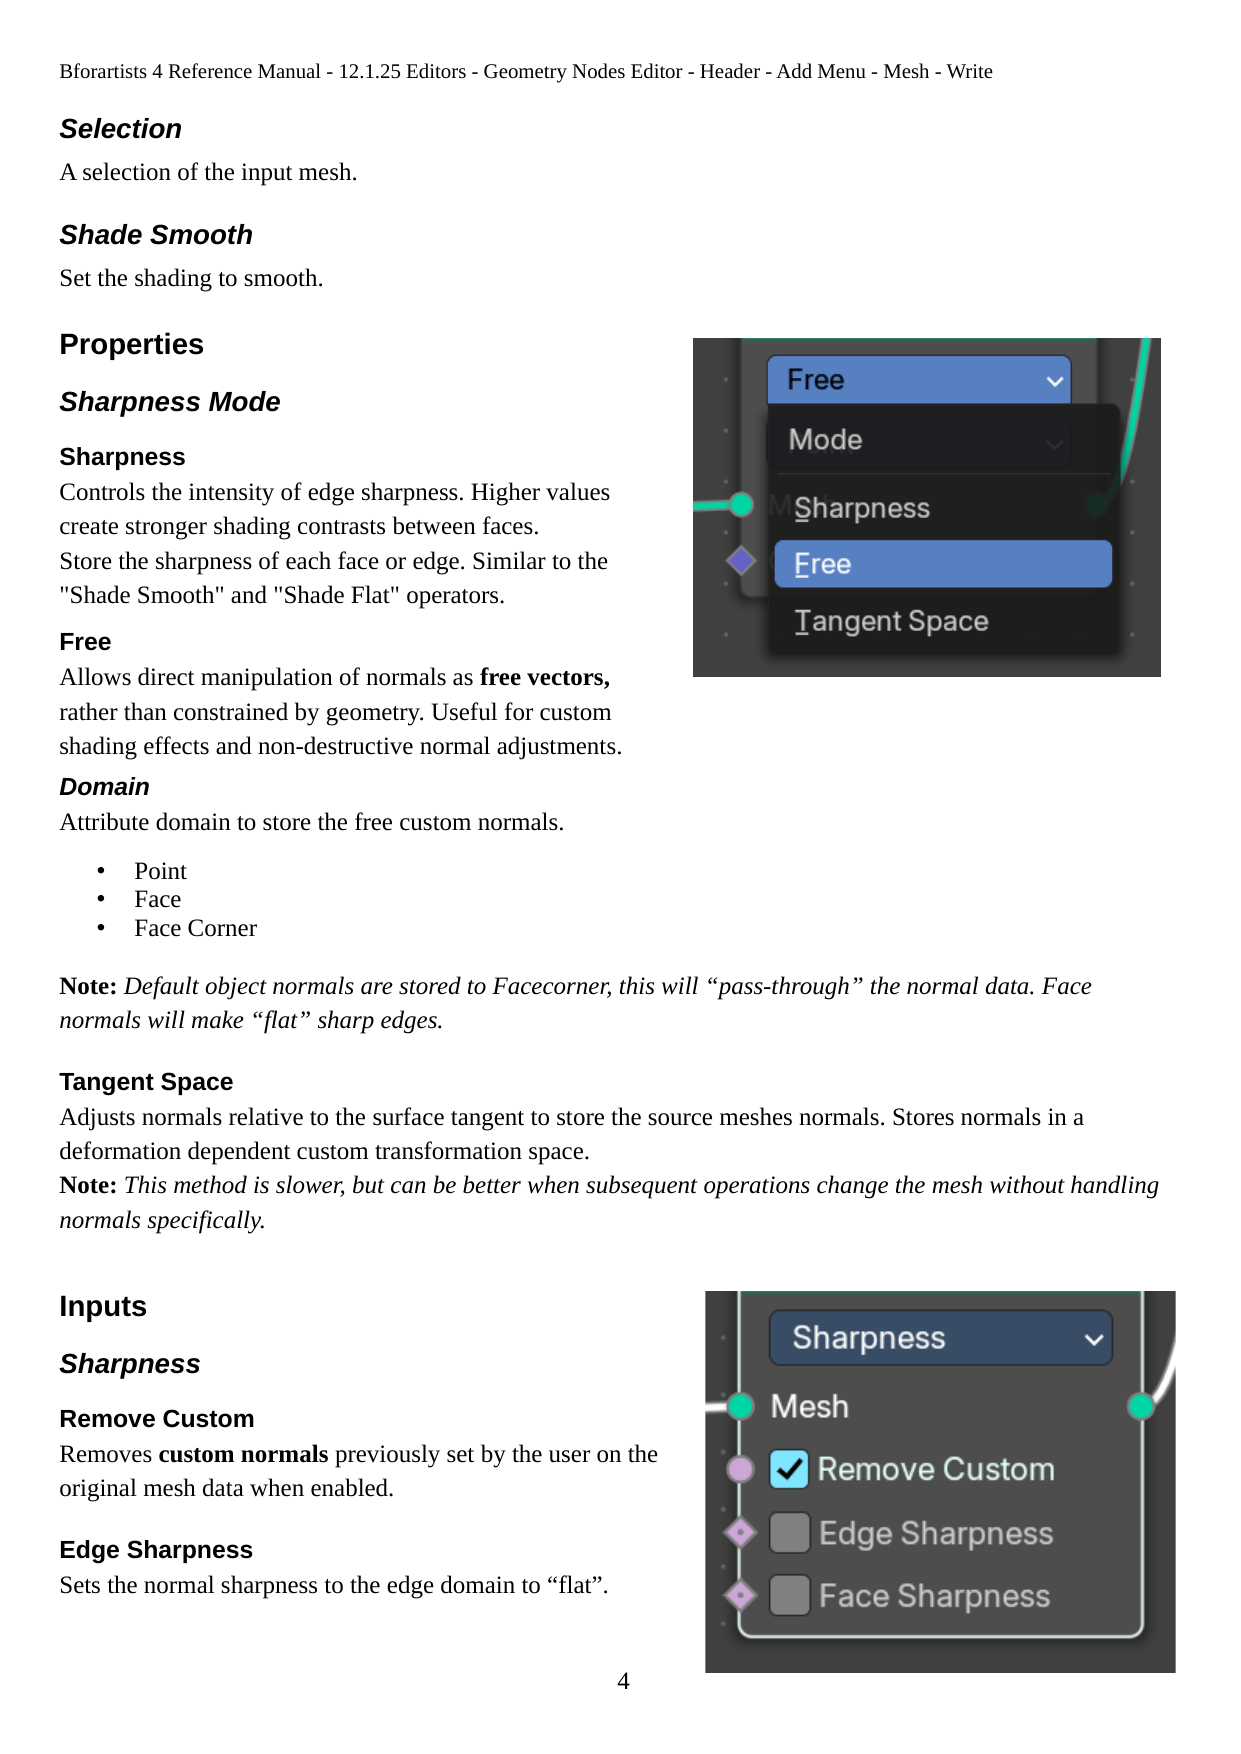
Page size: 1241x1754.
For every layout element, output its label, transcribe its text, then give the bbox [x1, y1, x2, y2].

subtitle Remove Custom [59, 1404, 705, 1433]
subtitle [1161, 627, 1181, 656]
subtitle Selection [59, 113, 1181, 144]
text Store the sharpness of each face or edge. Similar to the "Shade Smooth" and "Shade Flat" operators. [59, 546, 693, 609]
list Face Corner [97, 913, 1181, 942]
subtitle Sharpness Mode [59, 385, 693, 417]
text Removes custom normals previously set by the user on the original mesh data when enabled. [59, 1439, 705, 1502]
list Face [97, 884, 1181, 913]
text Adjusts normals relative to the surface tangent to store the source meshes normals. Stores normals in a deformation dependent custom transformation space. [59, 1102, 1181, 1165]
subtitle Sharpness [59, 1347, 705, 1379]
subtitle Free [59, 627, 693, 656]
text A selection of the input mesh. [59, 157, 1181, 186]
text Set the shading to smooth. [59, 263, 1181, 292]
subtitle Inputs [59, 1288, 1181, 1322]
text Attribute domain to store the free custom normals. [59, 807, 1181, 835]
subtitle Domain [59, 772, 1181, 800]
subtitle Edge Sharpness [59, 1535, 705, 1563]
text Allows direct manipulation of normals as free vectors, rather than constrained by geometry. Useful for custom shading effects and non-destructive normal adjustments. [59, 662, 1181, 760]
subtitle Shade Smooth [59, 218, 1181, 250]
picture [705, 1291, 1176, 1673]
text Note: Default object normals are stored to Facecorner, this will “pass-through” the normal data. Face normals will make “flat” sharp edges. [59, 971, 1181, 1034]
picture [693, 338, 1161, 677]
text Sets the normal sharpness to the edge domain to “flat”. [59, 1570, 705, 1598]
subtitle Tangent Space [59, 1067, 1181, 1095]
list Point [97, 856, 1181, 884]
subtitle [1161, 385, 1181, 417]
subtitle Properties [59, 327, 1181, 360]
subtitle [1161, 442, 1181, 471]
text Note: This method is slower, but can be better when subsequent operations change the mesh without handling normals specifically. [59, 1171, 1181, 1234]
text Controls the intensity of edge sharpness. Higher values create stronger shading contrasts between faces. [59, 477, 693, 540]
subtitle Sharpness [59, 442, 693, 471]
